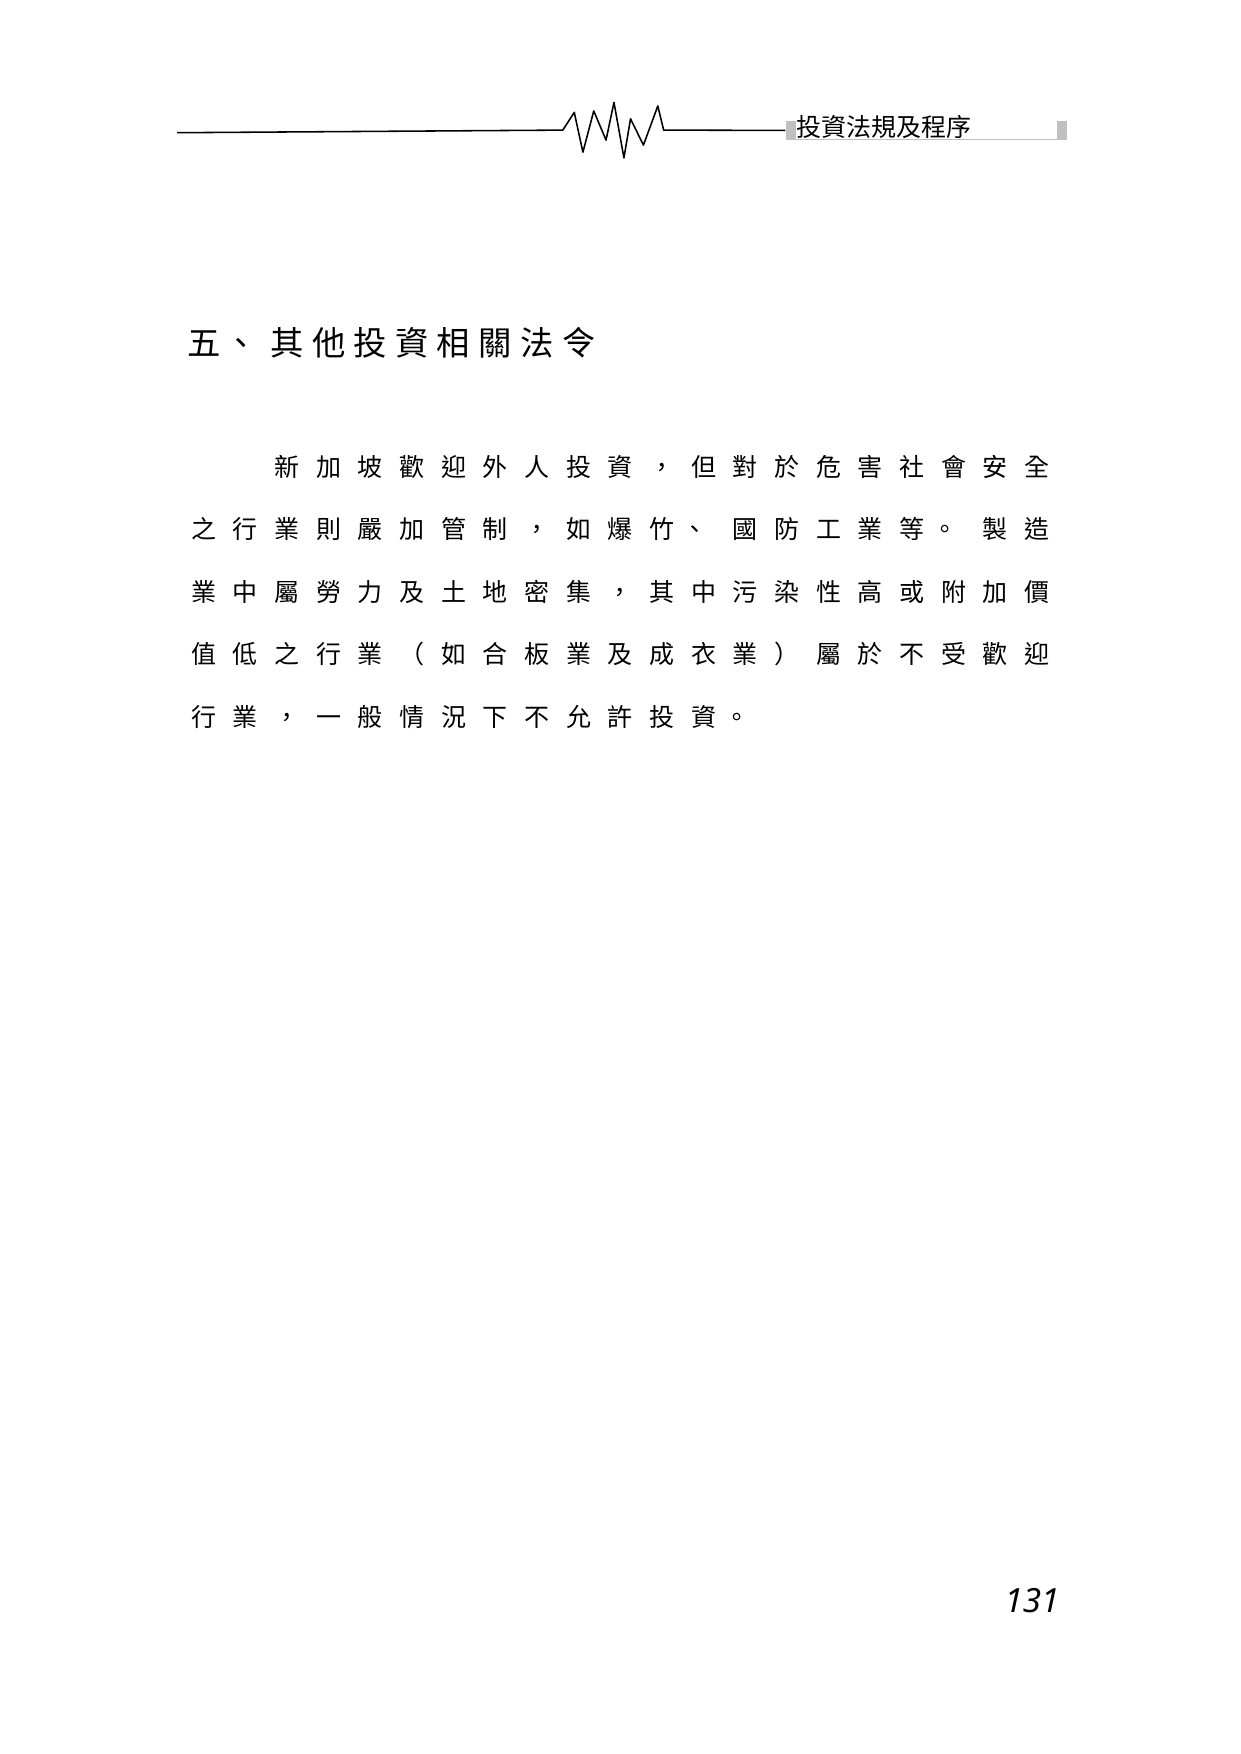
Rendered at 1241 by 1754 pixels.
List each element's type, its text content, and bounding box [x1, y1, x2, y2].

text 五、其他投資相關法令 [183, 299, 1058, 361]
text 新加坡歡迎外人投資，但對於危害社會安全之行業則嚴加管制，如爆竹、國防工業等。製造業中屬勞力及土地密集，其中污染性高或附加價值低之行業（如合板業及成衣業）屬於不受歡迎行業，一般情況下不允許投資。 [183, 424, 1058, 736]
